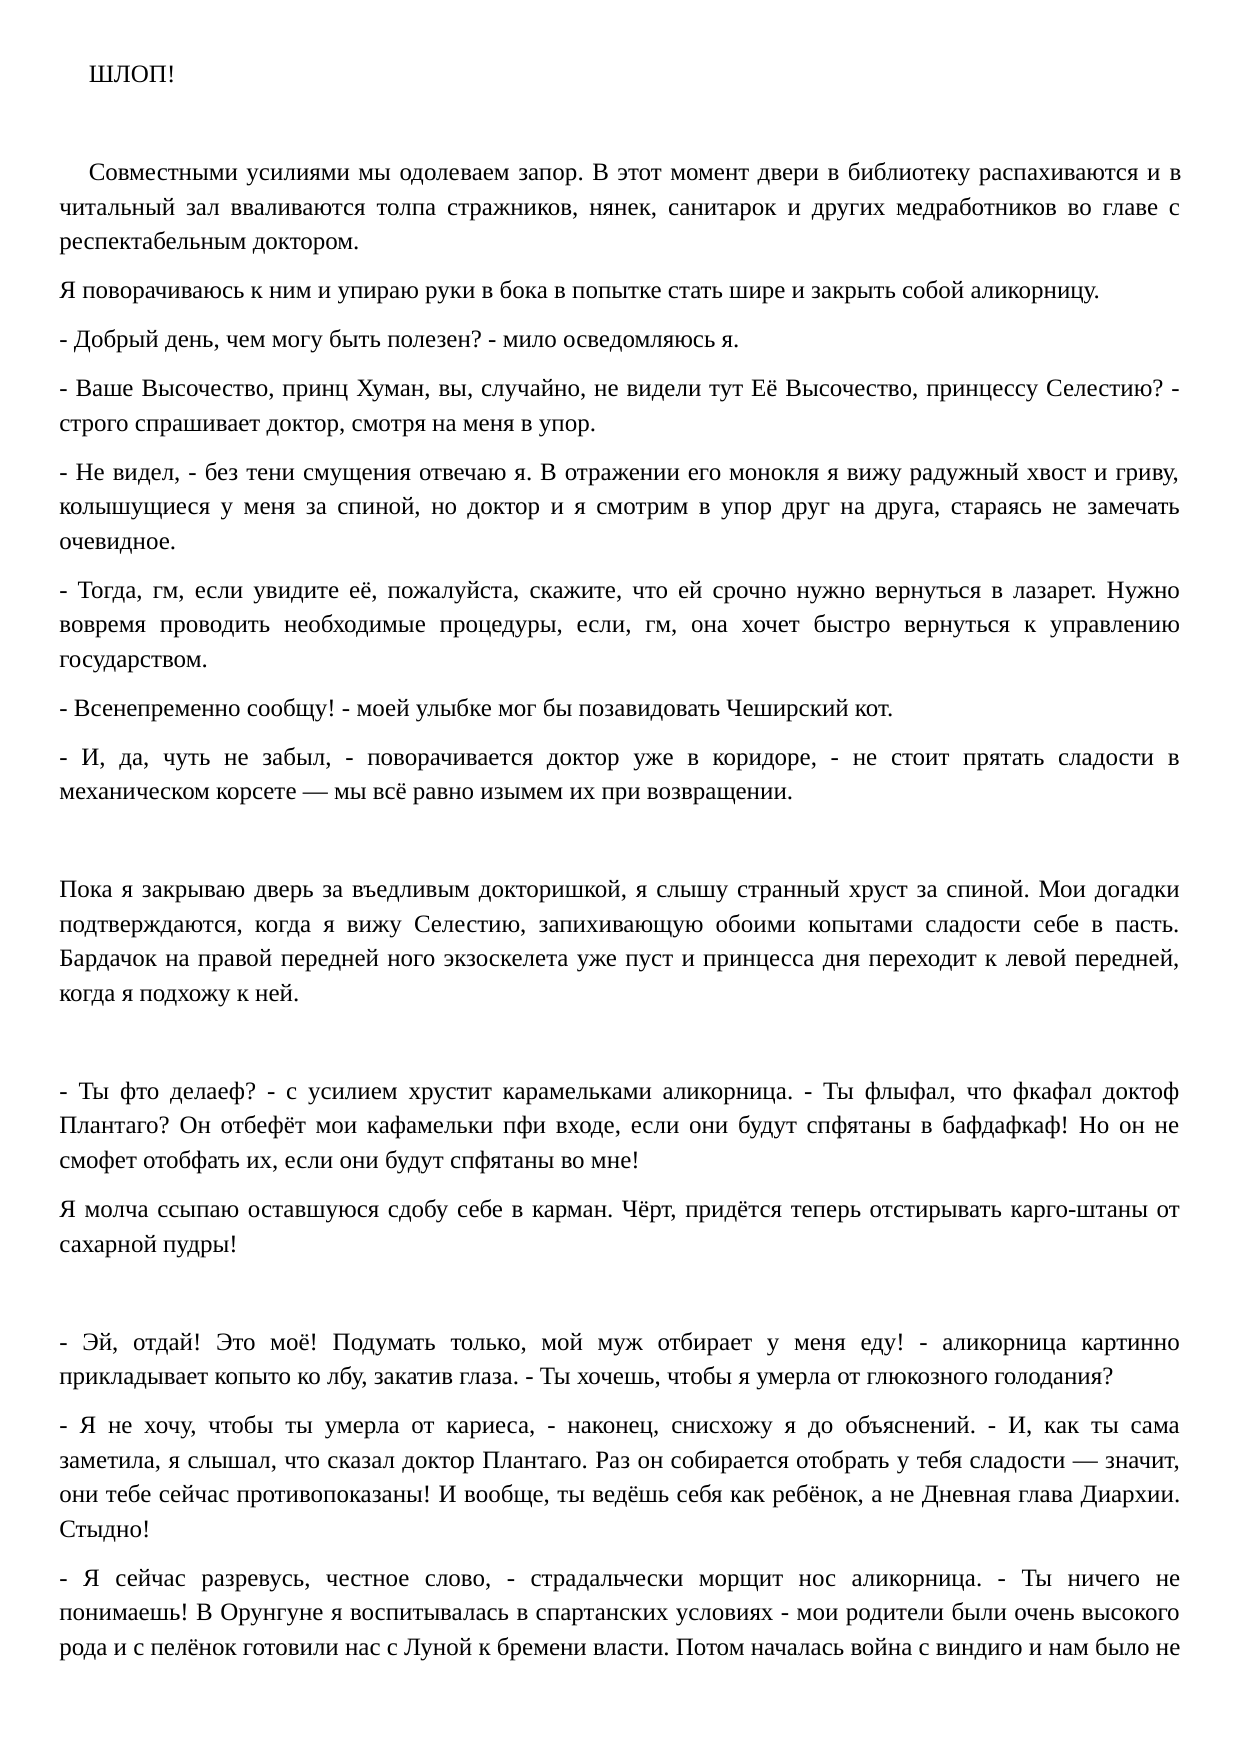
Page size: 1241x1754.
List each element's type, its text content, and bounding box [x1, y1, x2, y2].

text - Всенепременно сообщу! - моей улыбке мог бы позавидовать Чеширский кот. [59, 693, 1181, 722]
text - Не видел, - без тени смущения отвечаю я. В отражении его монокля я вижу радужный хвост и гриву, колышущиеся у меня за спиной, но доктор и я смотрим в упор друг на друга, стараясь не замечать очевидное. [59, 457, 1181, 554]
text - И, да, чуть не забыл, - поворачивается доктор уже в коридоре, - не стоит прятать сладости в механическом корсете — мы всё равно изымем их при возвращении. [59, 742, 1181, 805]
text - Ты фто делаеф? - с усилием хрустит карамельками аликорница. - Ты флыфал, что фкафал доктоф Плантаго? Он отбефёт мои кафамельки пфи входе, если они будут спфятаны в бафдафкаф! Но он не смофет отобфать их, если они будут спфятаны во мне! [59, 1076, 1181, 1174]
text - Добрый день, чем могу быть полезен? - мило осведомляюсь я. [59, 324, 1181, 353]
text - Эй, отдай! Это моё! Подумать только, мой муж отбирает у меня еду! - аликорница картинно прикладывает копыто ко лбу, закатив глаза. - Ты хочешь, чтобы я умерла от глюкозного голодания? [59, 1327, 1181, 1390]
text Я поворачиваюсь к ним и упираю руки в бока в попытке стать шире и закрыть собой аликорницу. [59, 275, 1181, 304]
text - Я не хочу, чтобы ты умерла от кариеса, - наконец, снисхожу я до объяснений. - И, как ты сама заметила, я слышал, что сказал доктор Плантаго. Раз он собирается отобрать у тебя сладости — значит, они тебе сейчас противопоказаны! И вообще, ты ведёшь себя как ребёнок, а не Дневная глава Диархии. Стыдно! [59, 1410, 1181, 1542]
text - Я сейчас разревусь, честное слово, - страдальчески морщит нос аликорница. - Ты ничего не понимаешь! В Орунгуне я воспитывалась в спартанских условиях - мои родители были очень высокого рода и с пелёнок готовили нас с Луной к бремени власти. Потом началась война с виндиго и нам было не [59, 1563, 1181, 1661]
text ШЛОП! [59, 59, 1181, 88]
text Совместными усилиями мы одолеваем запор. В этот момент двери в библиотеку распахиваются и в читальный зал вваливаются толпа стражников, нянек, санитарок и других медработников во главе с респектабельным доктором. [59, 157, 1181, 255]
text Я молча ссыпаю оставшуюся сдобу себе в карман. Чёрт, придётся теперь отстирывать карго-штаны от сахарной пудры! [59, 1194, 1181, 1257]
text - Ваше Высочество, принц Хуман, вы, случайно, не видели тут Её Высочество, принцессу Селестию? - строго спрашивает доктор, смотря на меня в упор. [59, 373, 1181, 437]
text - Тогда, гм, если увидите её, пожалуйста, скажите, что ей срочно нужно вернуться в лазарет. Нужно вовремя проводить необходимые процедуры, если, гм, она хочет быстро вернуться к управлению государством. [59, 575, 1181, 673]
text Пока я закрываю дверь за въедливым докторишкой, я слышу странный хруст за спиной. Мои догадки подтверждаются, когда я вижу Селестию, запихивающую обоими копытами сладости себе в пасть. Бардачок на правой передней ного экзоскелета уже пуст и принцесса дня переходит к левой передней, когда я подхожу к ней. [59, 874, 1181, 1007]
